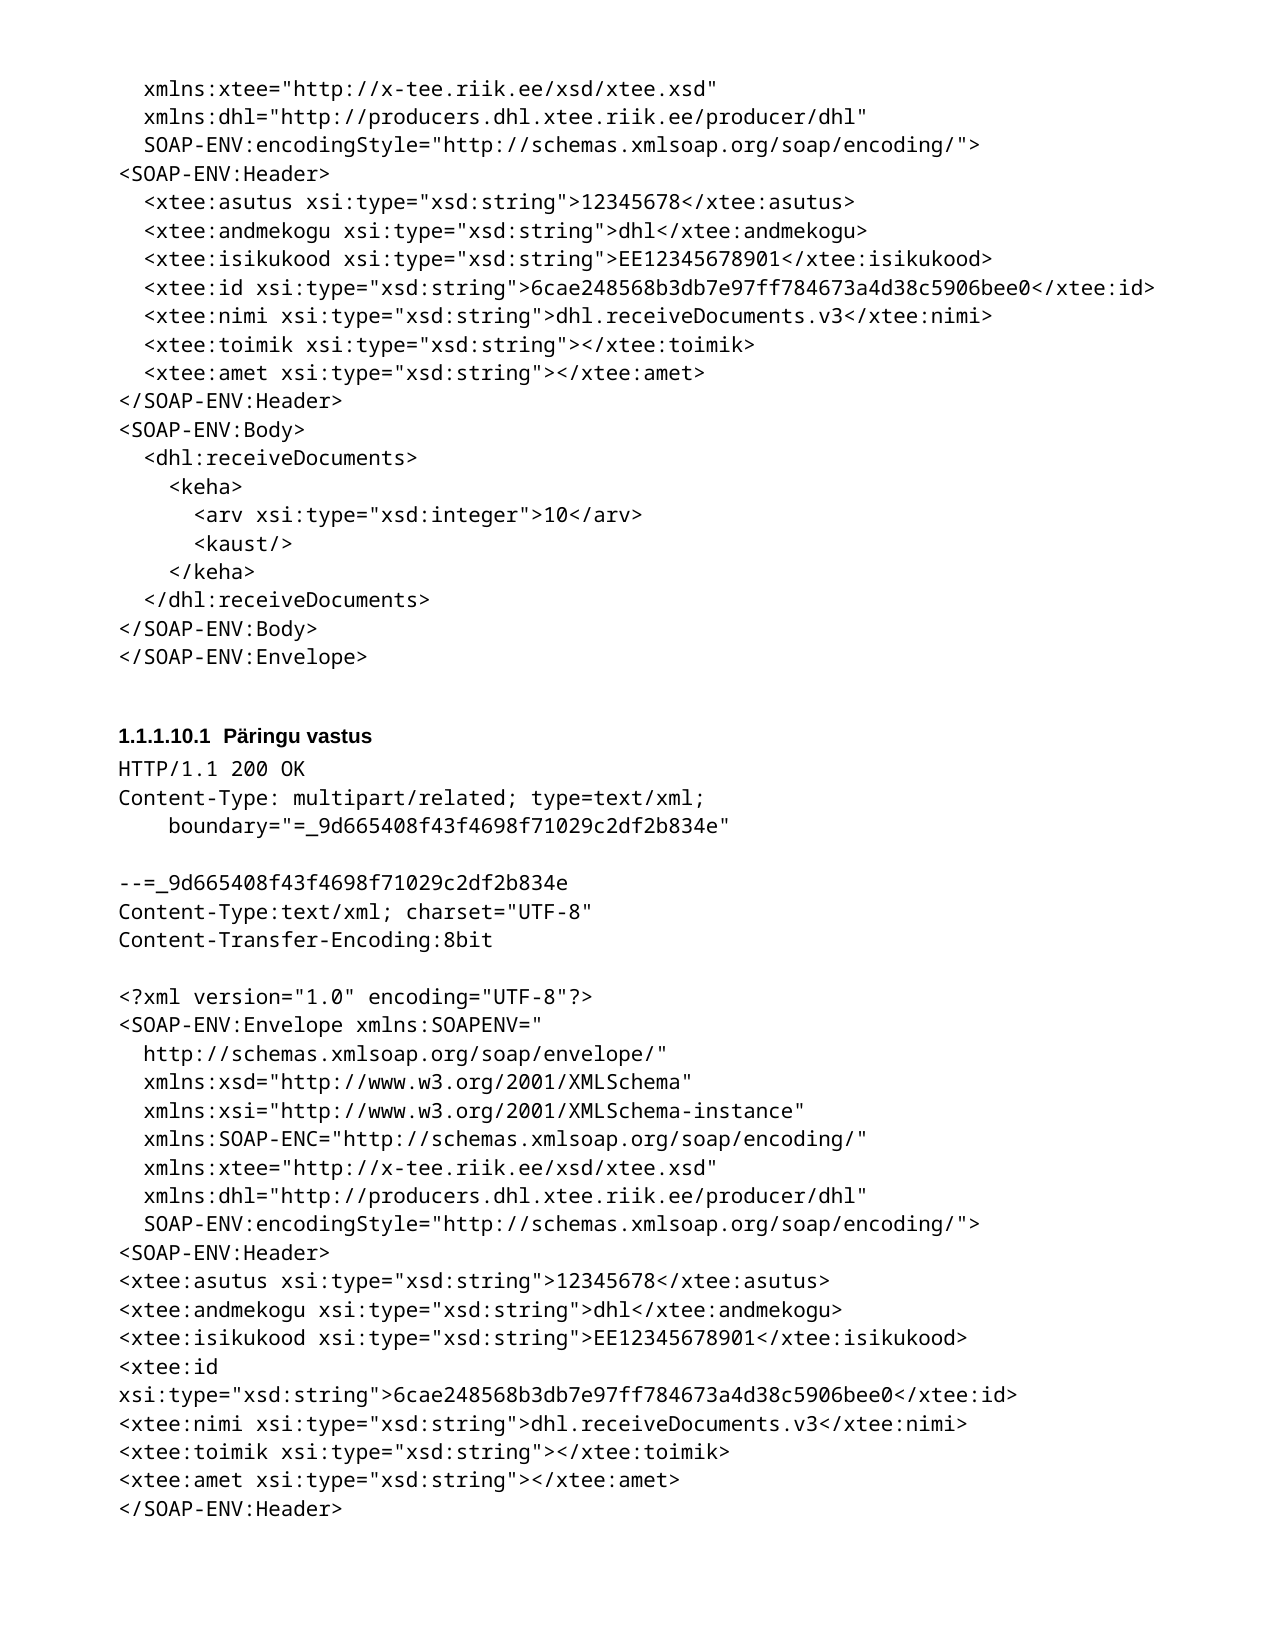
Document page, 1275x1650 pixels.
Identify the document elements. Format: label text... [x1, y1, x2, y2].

text xmlns:xtee="http://x-tee.riik.ee/xsd/xtee.xsd" [118, 74, 1157, 102]
text <xtee:toimik xsi:type="xsd:string"></xtee:toimik> [118, 1437, 1157, 1466]
text <keha> [118, 472, 1157, 500]
text <xtee:amet xsi:type="xsd:string"></xtee:amet> [118, 358, 1157, 387]
text <SOAP-ENV:Body> [118, 415, 1157, 443]
text </SOAP-ENV:Header> [118, 387, 1157, 415]
text <kaust/> [118, 529, 1157, 557]
text <dhl:receiveDocuments> [118, 443, 1157, 472]
text xmlns:dhl="http://producers.dhl.xtee.riik.ee/producer/dhl" [118, 1181, 1157, 1209]
text <xtee:amet xsi:type="xsd:string"></xtee:amet> [118, 1466, 1157, 1494]
text </SOAP-ENV:Body> [118, 614, 1157, 642]
text </keha> [118, 557, 1157, 586]
text xmlns:xsi="http://www.w3.org/2001/XMLSchema-instance" [118, 1096, 1157, 1124]
text <xtee:isikukood xsi:type="xsd:string">EE12345678901</xtee:isikukood> [118, 244, 1157, 273]
text <xtee:andmekogu xsi:type="xsd:string">dhl</xtee:andmekogu> [118, 1295, 1157, 1323]
text --=_9d665408f43f4698f71029c2df2b834e [118, 868, 1157, 897]
text <xtee:nimi xsi:type="xsd:string">dhl.receiveDocuments.v3</xtee:nimi> [118, 301, 1157, 330]
text boundary="=_9d665408f43f4698f71029c2df2b834e" [118, 811, 1157, 840]
text <xtee:isikukood xsi:type="xsd:string">EE12345678901</xtee:isikukood> [118, 1323, 1157, 1352]
text <xtee:id [118, 1352, 1157, 1380]
text xmlns:dhl="http://producers.dhl.xtee.riik.ee/producer/dhl" [118, 102, 1157, 131]
text SOAP-ENV:encodingStyle="http://schemas.xmlsoap.org/soap/encoding/"> [118, 1209, 1157, 1238]
text </SOAP-ENV:Header> [118, 1494, 1157, 1522]
text Content-Transfer-Encoding:8bit [118, 925, 1157, 954]
text <SOAP-ENV:Header> [118, 1238, 1157, 1266]
text http://schemas.xmlsoap.org/soap/envelope/" [118, 1039, 1157, 1067]
text </SOAP-ENV:Envelope> [118, 642, 1157, 671]
subtitle Päringu vastus [118, 724, 1157, 748]
text <SOAP-ENV:Header> [118, 159, 1157, 187]
text <xtee:nimi xsi:type="xsd:string">dhl.receiveDocuments.v3</xtee:nimi> [118, 1409, 1157, 1437]
text <xtee:asutus xsi:type="xsd:string">12345678</xtee:asutus> [118, 1266, 1157, 1295]
text <?xml version="1.0" encoding="UTF-8"?> [118, 982, 1157, 1011]
text HTTP/1.1 200 OK [118, 754, 1157, 783]
text <xtee:asutus xsi:type="xsd:string">12345678</xtee:asutus> [118, 187, 1157, 216]
text <SOAP-ENV:Envelope xmlns:SOAPENV=" [118, 1011, 1157, 1039]
text Content-Type: multipart/related; type=text/xml; [118, 783, 1157, 811]
text <xtee:id xsi:type="xsd:string">6cae248568b3db7e97ff784673a4d38c5906bee0</xtee:id> [118, 273, 1157, 301]
text Content-Type:text/xml; charset="UTF-8" [118, 897, 1157, 925]
text <xtee:toimik xsi:type="xsd:string"></xtee:toimik> [118, 330, 1157, 358]
text xmlns:xsd="http://www.w3.org/2001/XMLSchema" [118, 1067, 1157, 1096]
text xmlns:SOAP-ENC="http://schemas.xmlsoap.org/soap/encoding/" [118, 1124, 1157, 1153]
text <arv xsi:type="xsd:integer">10</arv> [118, 500, 1157, 529]
text <xtee:andmekogu xsi:type="xsd:string">dhl</xtee:andmekogu> [118, 216, 1157, 244]
text xsi:type="xsd:string">6cae248568b3db7e97ff784673a4d38c5906bee0</xtee:id> [118, 1380, 1157, 1409]
text SOAP-ENV:encodingStyle="http://schemas.xmlsoap.org/soap/encoding/"> [118, 131, 1157, 159]
text </dhl:receiveDocuments> [118, 586, 1157, 614]
text xmlns:xtee="http://x-tee.riik.ee/xsd/xtee.xsd" [118, 1153, 1157, 1181]
